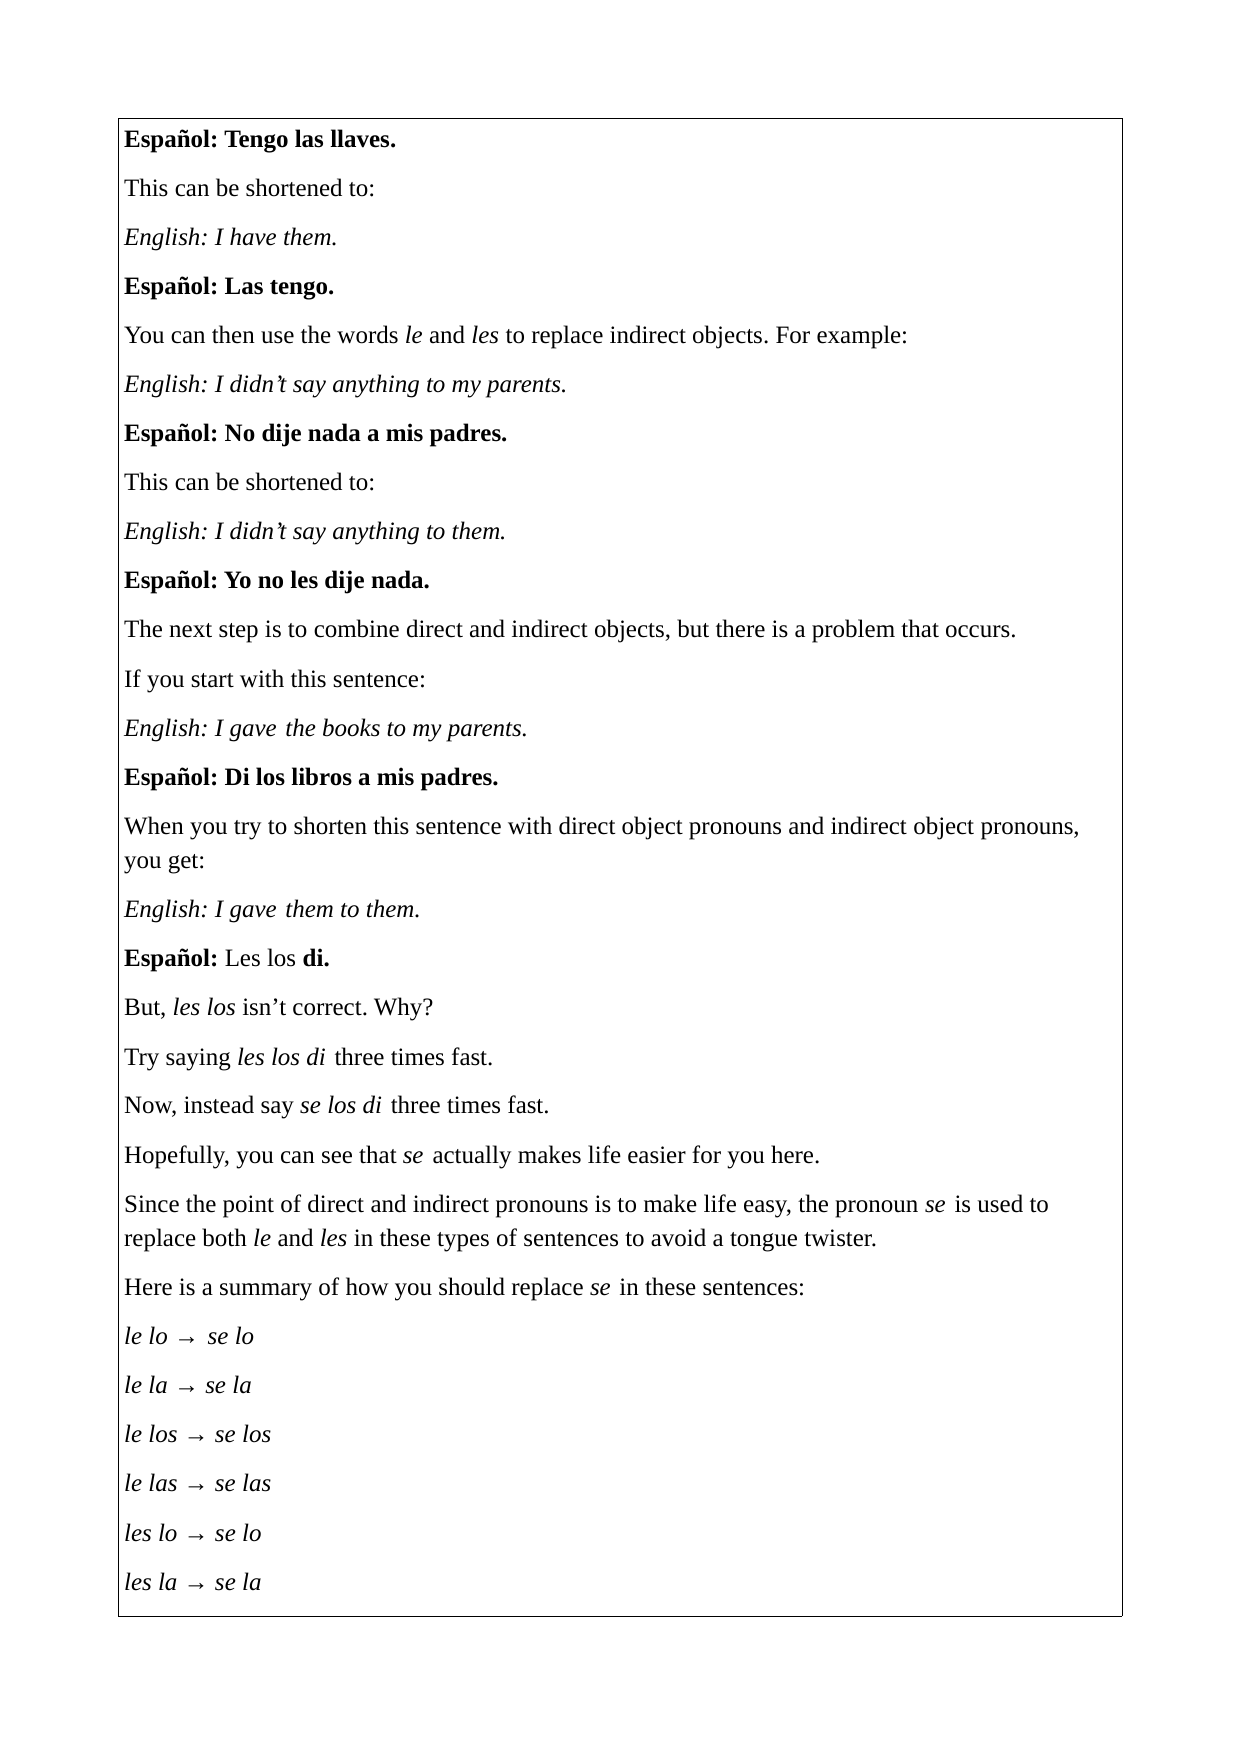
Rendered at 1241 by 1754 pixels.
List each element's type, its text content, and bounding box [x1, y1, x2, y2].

table_cell Español: Tengo las llaves. This can be shortened to: English: I have them. Español: Las tengo. You can then use the words le and les to replace indirect objects. For example: English: I didn’t say anything to my parents. Español: No dije nada a mis padres. This can be shortened to: English: I didn’t say anything to them. Español: Yo no les dije nada. The next step is to combine direct and indirect objects, but there is a problem that occurs. If you start with this sentence: English: I gave the books to my parents. Español: Di los libros a mis padres. When you try to shorten this sentence with direct object pronouns and indirect object pronouns, you get: English: I gave them to them. Español: Les los di. But, les los isn’t correct. Why? Try saying les los di three times fast. Now, instead say se los di three times fast. Hopefully, you can see that se actually makes life easier for you here. Since the point of direct and indirect pronouns is to make life easy, the pronoun se is used to replace both le and les in these types of sentences to avoid a tongue twister. Here is a summary of how you should replace se in these sentences: le lo → se lo le la → se la le los → se los le las → se las les lo → se lo les la → se la [119, 119, 1122, 1616]
